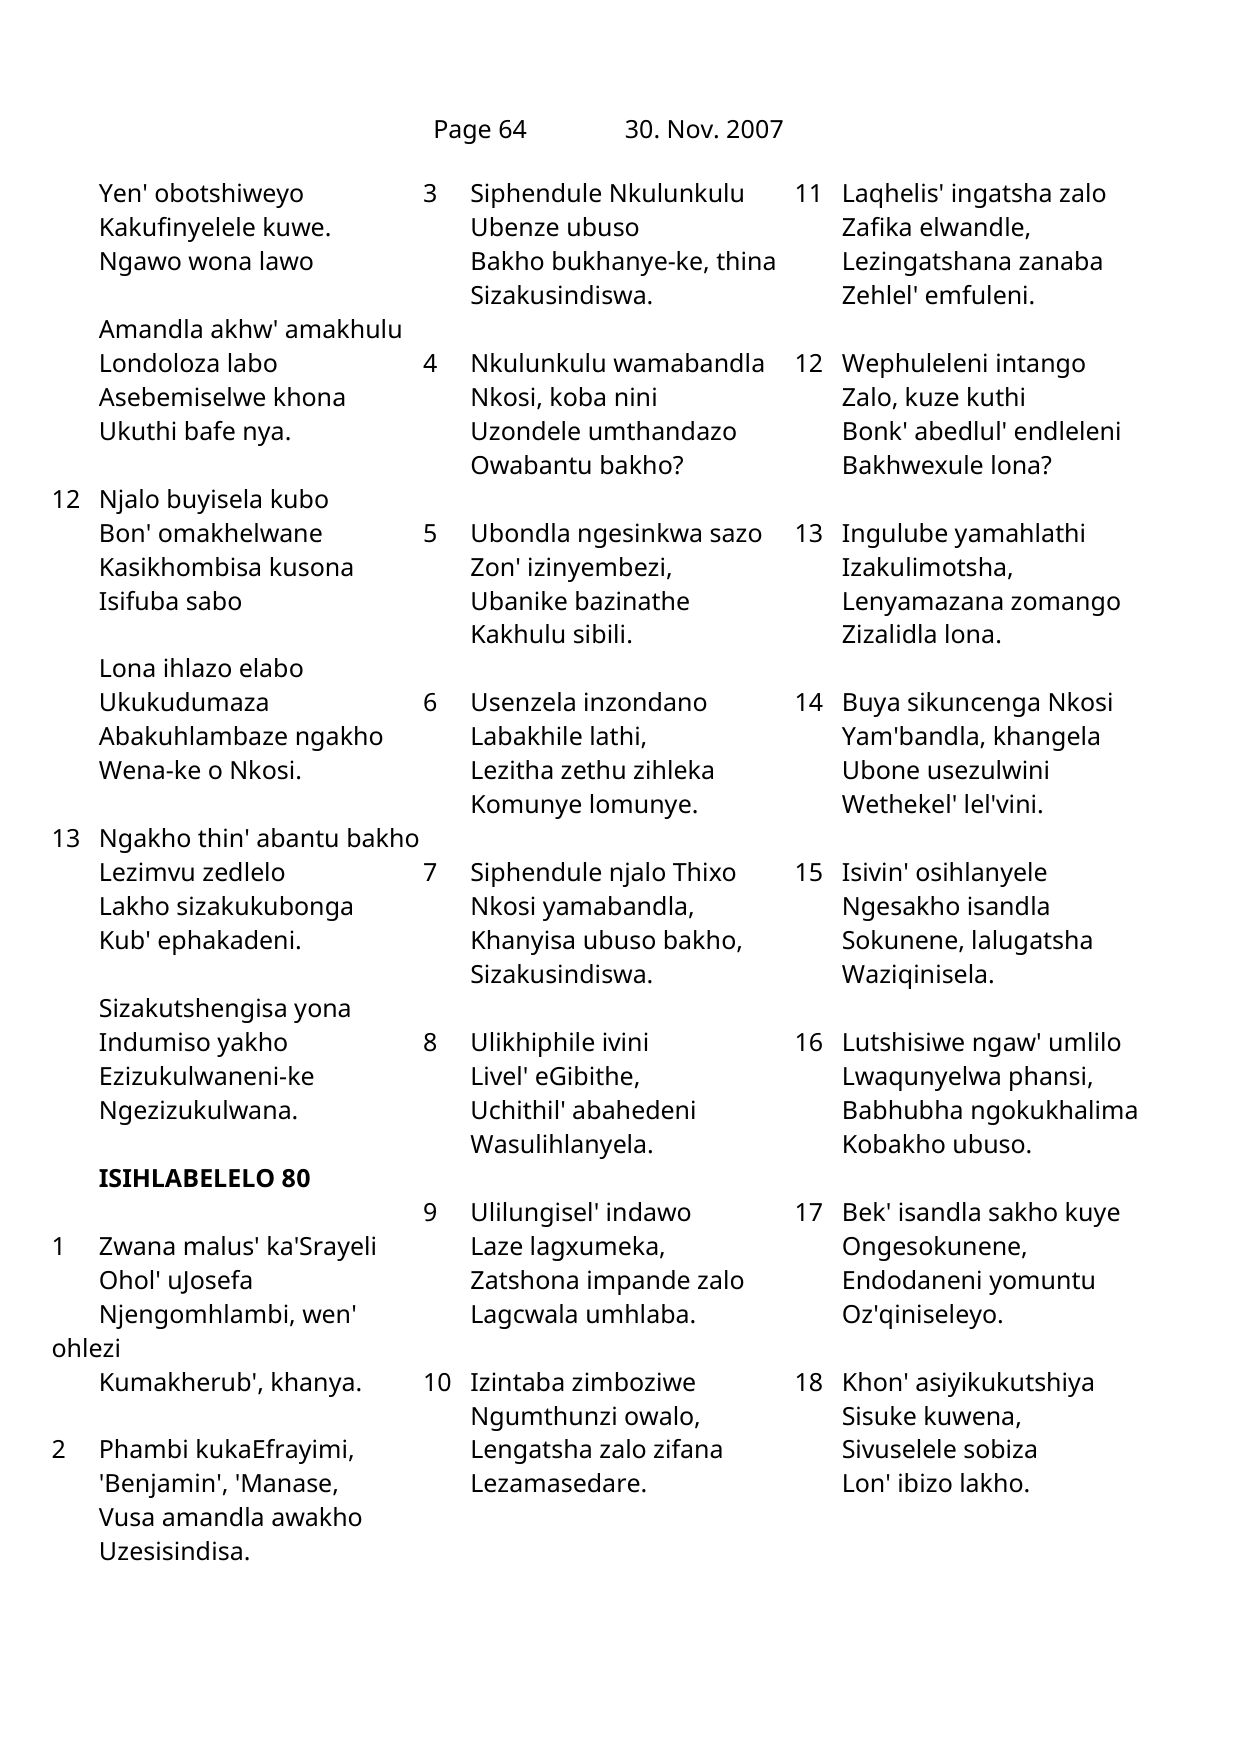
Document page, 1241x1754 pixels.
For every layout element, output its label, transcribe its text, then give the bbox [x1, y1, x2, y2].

text Zon' izinyembezi, [423, 549, 794, 583]
text 17 Bek' isandla sakho kuye [794, 1195, 1166, 1229]
text Lezimvu zedlelo [51, 855, 423, 889]
text Ongesokunene, [794, 1229, 1166, 1263]
text 10 Izintaba zimboziwe [423, 1364, 794, 1398]
text Indumiso yakho [51, 1025, 423, 1059]
text Babhubha ngokukhalima [794, 1093, 1166, 1127]
text 9 Ulilungisel' indawo [423, 1195, 794, 1229]
text Njengomhlambi, wen' ohlezi [51, 1297, 423, 1364]
text Yen' obotshiweyo [51, 176, 423, 210]
text 5 Ubondla ngesinkwa sazo [423, 516, 794, 549]
text Kakufinyelele kuwe. [51, 210, 423, 244]
text Ngawo wona lawo [51, 244, 423, 278]
text Vusa amandla awakho [51, 1500, 423, 1534]
text 1 Zwana malus' ka'Srayeli [51, 1229, 423, 1263]
text Lon' ibizo lakho. [794, 1466, 1166, 1500]
text Bonk' abedlul' endleleni [794, 414, 1166, 448]
text Lengatsha zalo zifana [423, 1432, 794, 1466]
text Ubanike bazinathe [423, 583, 794, 617]
text Khanyisa ubuso bakho, [423, 923, 794, 957]
text 13 Ingulube yamahlathi [794, 516, 1166, 549]
text Ukukudumaza [51, 685, 423, 719]
text Oz'qiniseleyo. [794, 1297, 1166, 1331]
text Ohol' uJosefa [51, 1263, 423, 1297]
text Zatshona impande zalo [423, 1263, 794, 1297]
text Nkosi, koba nini [423, 380, 794, 414]
text 16 Lutshisiwe ngaw' umlilo [794, 1025, 1166, 1059]
text Zalo, kuze kuthi [794, 380, 1166, 414]
text Yam'bandla, khangela [794, 719, 1166, 753]
text Sisuke kuwena, [794, 1398, 1166, 1432]
text Ukuthi bafe nya. [51, 414, 423, 448]
text Asebemiselwe khona [51, 380, 423, 414]
text Bakhwexule lona? [794, 448, 1166, 482]
text Sizakutshengisa yona [51, 991, 423, 1025]
text 4 Nkulunkulu wamabandla [423, 346, 794, 380]
text Uchithil' abahedeni [423, 1093, 794, 1127]
text Kumakherub', khanya. [51, 1364, 423, 1398]
text Lezingatshana zanaba [794, 244, 1166, 278]
text Endodaneni yomuntu [794, 1263, 1166, 1297]
text 12 Njalo buyisela kubo [51, 482, 423, 516]
text Livel' eGibithe, [423, 1059, 794, 1093]
text Lenyamazana zomango [794, 583, 1166, 617]
text 18 Khon' asiyikukutshiya [794, 1364, 1166, 1398]
text 7 Siphendule njalo Thixo [423, 855, 794, 889]
text 12 Wephuleleni intango [794, 346, 1166, 380]
text Kasikhombisa kusona [51, 549, 423, 583]
text Zafika elwandle, [794, 210, 1166, 244]
text Sizakusindiswa. [423, 957, 794, 991]
text Ezizukulwaneni-ke [51, 1059, 423, 1093]
text Amandla akhw' amakhulu [51, 312, 423, 346]
text Zehlel' emfuleni. [794, 278, 1166, 312]
text Lezamasedare. [423, 1466, 794, 1500]
text 3 Siphendule Nkulunkulu [423, 176, 794, 210]
text Lezitha zethu zihleka [423, 753, 794, 787]
text Bakho bukhanye-ke, thina [423, 244, 794, 278]
text Isifuba sabo [51, 583, 423, 617]
text Lwaqunyelwa phansi, [794, 1059, 1166, 1093]
text Lagcwala umhlaba. [423, 1297, 794, 1331]
text Sokunene, lalugatsha [794, 923, 1166, 957]
text 8 Ulikhiphile ivini [423, 1025, 794, 1059]
text Laze lagxumeka, [423, 1229, 794, 1263]
text Sizakusindiswa. [423, 278, 794, 312]
text 11 Laqhelis' ingatsha zalo [794, 176, 1166, 210]
text 14 Buya sikuncenga Nkosi [794, 685, 1166, 719]
text Lona ihlazo elabo [51, 651, 423, 685]
text Bon' omakhelwane [51, 516, 423, 549]
text Londoloza labo [51, 346, 423, 380]
text Ngumthunzi owalo, [423, 1398, 794, 1432]
text Uzesisindisa. [51, 1534, 423, 1568]
text 15 Isivin' osihlanyele [794, 855, 1166, 889]
text Ubenze ubuso [423, 210, 794, 244]
text Ubone usezulwini [794, 753, 1166, 787]
text Zizalidla lona. [794, 617, 1166, 651]
text Abakuhlambaze ngakho [51, 719, 423, 753]
text Wasulihlanyela. [423, 1127, 794, 1161]
text Ngesakho isandla [794, 889, 1166, 923]
text Sivuselele sobiza [794, 1432, 1166, 1466]
text Wethekel' lel'vini. [794, 787, 1166, 821]
text 6 Usenzela inzondano [423, 685, 794, 719]
text Labakhile lathi, [423, 719, 794, 753]
text Kobakho ubuso. [794, 1127, 1166, 1161]
text Nkosi yamabandla, [423, 889, 794, 923]
text 13 Ngakho thin' abantu bakho [51, 821, 423, 855]
text Wena-ke o Nkosi. [51, 753, 423, 787]
text ISIHLABELELO 80 [51, 1161, 423, 1195]
text Uzondele umthandazo [423, 414, 794, 448]
text Waziqinisela. [794, 957, 1166, 991]
text 'Benjamin', 'Manase, [51, 1466, 423, 1500]
text Kakhulu sibili. [423, 617, 794, 651]
text Lakho sizakukubonga [51, 889, 423, 923]
text 2 Phambi kukaEfrayimi, [51, 1432, 423, 1466]
text Kub' ephakadeni. [51, 923, 423, 957]
text Owabantu bakho? [423, 448, 794, 482]
text Izakulimotsha, [794, 549, 1166, 583]
text Ngezizukulwana. [51, 1093, 423, 1127]
text Komunye lomunye. [423, 787, 794, 821]
